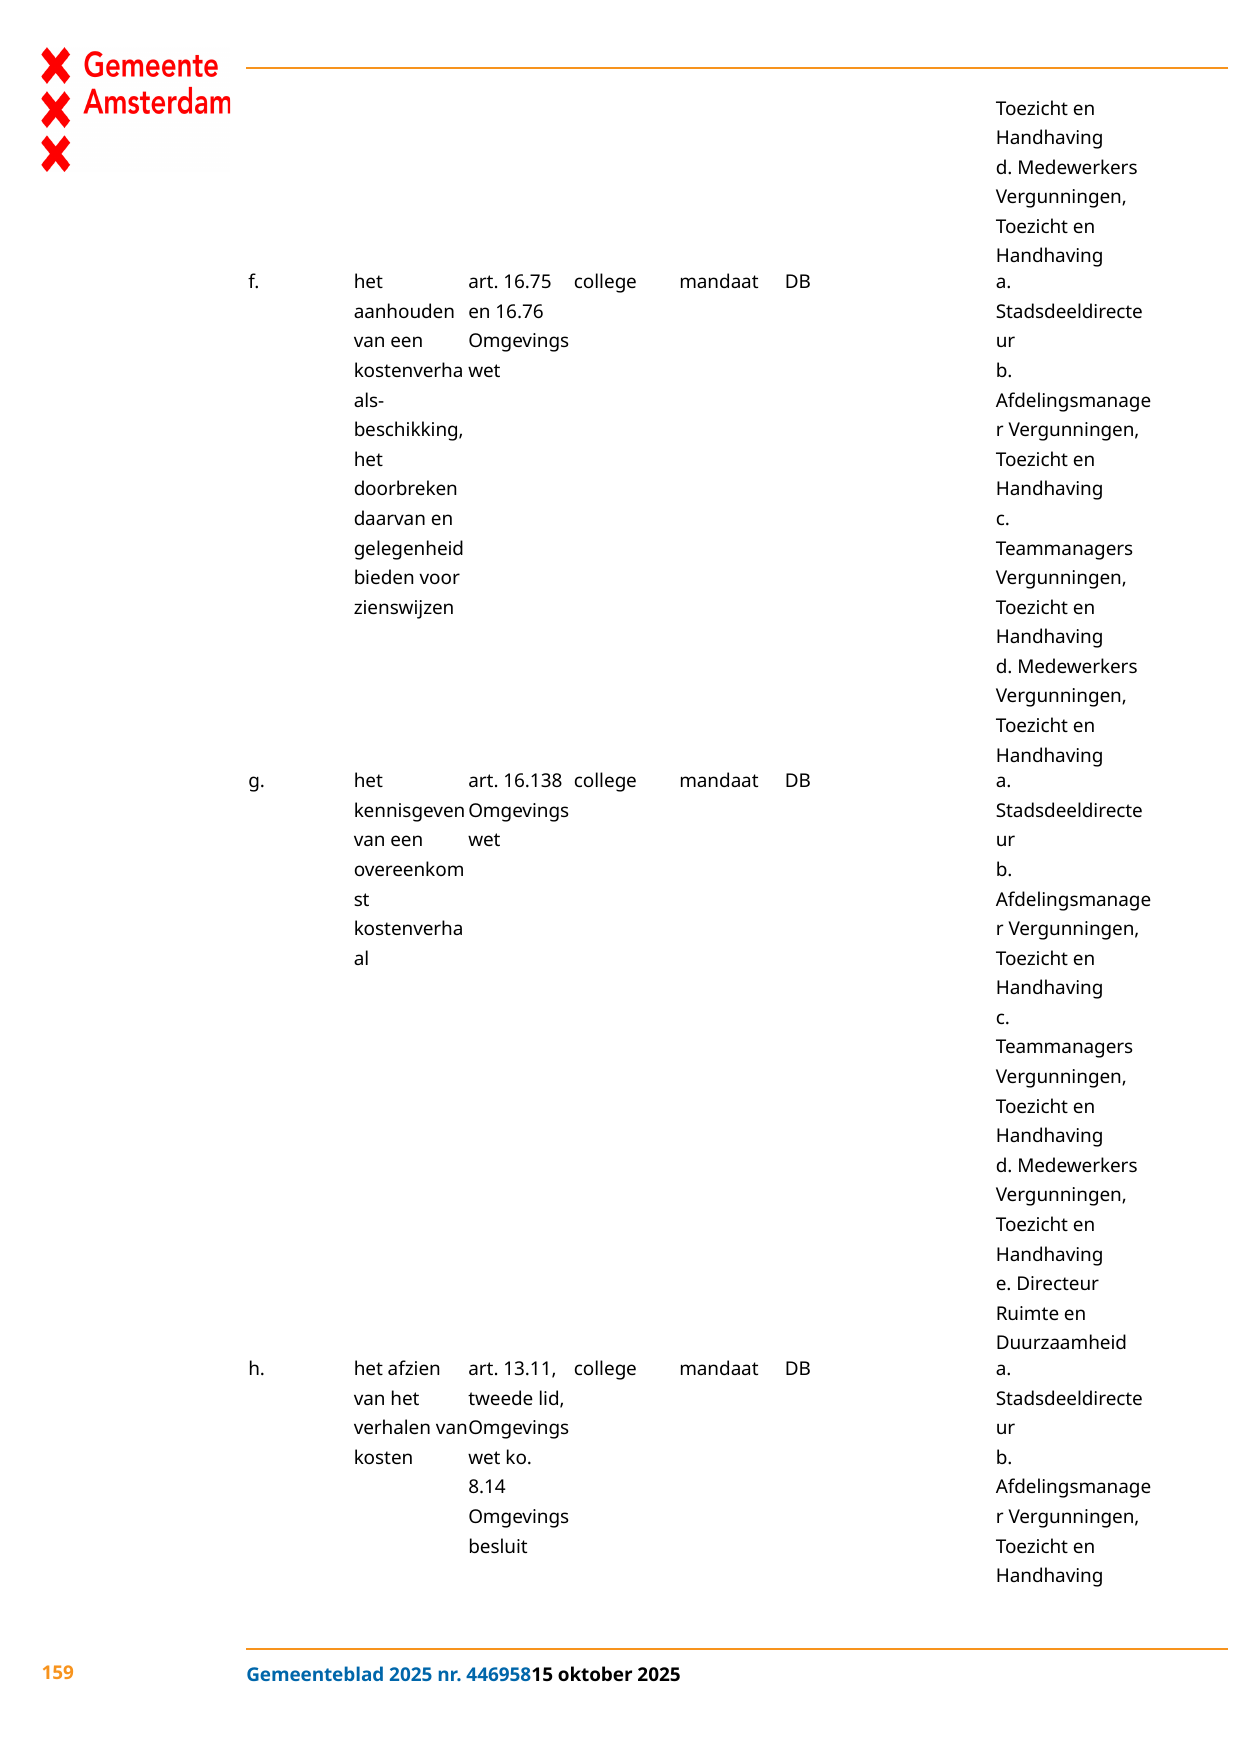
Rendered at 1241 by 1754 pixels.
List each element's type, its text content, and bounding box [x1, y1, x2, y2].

table_cell mandaat [679, 768, 784, 1355]
table_cell het kennisgeven van een overeenkomst kostenverhaal [354, 768, 468, 1355]
table_cell a. Stadsdeeldirecteur b. Afdelingsmanager Vergunningen, Toezicht en Handhaving c. Teammanagers Vergunningen, Toezicht en Handhaving d. Medewerkers Vergunningen, Toezicht en Handhaving [996, 269, 1152, 767]
table_cell [785, 95, 890, 268]
table_cell DB [785, 269, 890, 767]
table_cell mandaat [679, 1355, 784, 1588]
table_cell [679, 95, 784, 268]
picture [41, 47, 231, 172]
table_cell het afzien van het verhalen van kosten [354, 1355, 468, 1588]
table_cell Toezicht en Handhaving d. Medewerkers Vergunningen, Toezicht en Handhaving [996, 95, 1152, 268]
table_cell h. [248, 1355, 353, 1588]
table_cell [890, 269, 996, 767]
table_cell art. 16.138 Omgevingswet [468, 768, 574, 1355]
table_cell het aanhouden van een kostenverhaals-beschikking, het doorbreken daarvan en gelegenheid bieden voor zienswijzen [354, 269, 468, 767]
table_cell [890, 95, 996, 268]
table_cell [890, 768, 996, 1355]
table_cell college [574, 269, 679, 767]
table_cell DB [785, 1355, 890, 1588]
table_cell college [574, 1355, 679, 1588]
table_cell college [574, 768, 679, 1355]
table_cell art. 13.11, tweede lid, Omgevingswet ko. 8.14 Omgevingsbesluit [468, 1355, 574, 1588]
table_cell [468, 95, 574, 268]
table_cell a. Stadsdeeldirecteur b. Afdelingsmanager Vergunningen, Toezicht en Handhaving [996, 1355, 1152, 1588]
table_cell art. 16.75 en 16.76 Omgevingswet [468, 269, 574, 767]
table_cell f. [248, 269, 353, 767]
table_cell [248, 95, 353, 268]
table_cell g. [248, 768, 353, 1355]
table_cell mandaat [679, 269, 784, 767]
table_cell [890, 1355, 996, 1588]
table_cell [354, 95, 468, 268]
table_cell DB [785, 768, 890, 1355]
table_cell [574, 95, 679, 268]
table_cell a. Stadsdeeldirecteur b. Afdelingsmanager Vergunningen, Toezicht en Handhaving c. Teammanagers Vergunningen, Toezicht en Handhaving d. Medewerkers Vergunningen, Toezicht en Handhaving e. Directeur Ruimte en Duurzaamheid [996, 768, 1152, 1355]
